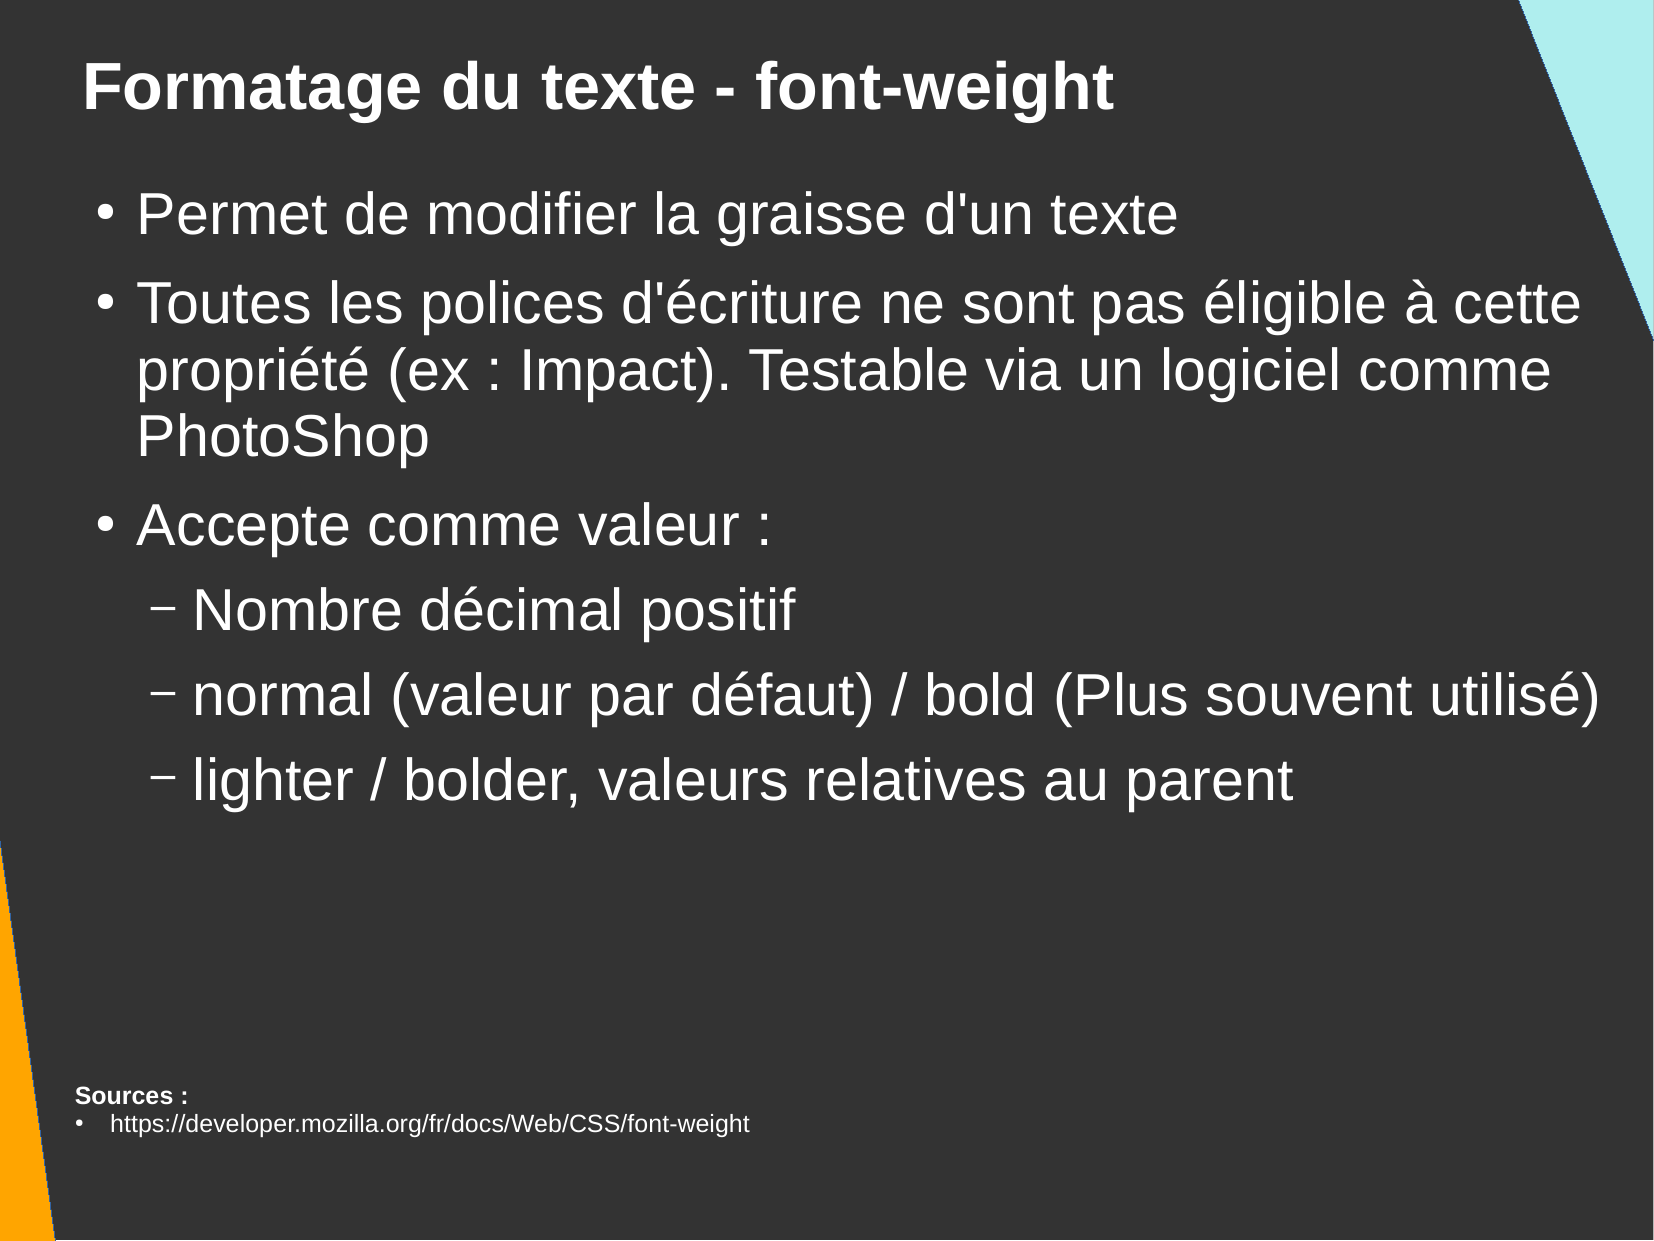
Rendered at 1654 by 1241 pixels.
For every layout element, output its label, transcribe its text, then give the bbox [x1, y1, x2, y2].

text_box [0, 840, 56, 1241]
text_box [1518, 0, 1654, 341]
text_box Sources : https://developer.mozilla.org/fr/docs/Web/CSS/font-weight [60, 1074, 1546, 1241]
title Formatage du texte - font-weight [82, 49, 1571, 152]
list Permet de modifier la graisse d'un texte Toutes les polices d'écriture ne sont pas éligible à cette propriété (ex : Impact). Testable via un logiciel comme PhotoShop Accepte comme valeur : Nombre décimal positif normal (valeur par défaut) / bold (Plus souvent utilisé) lighter / bolder, valeurs relatives au parent [80, 180, 1605, 827]
